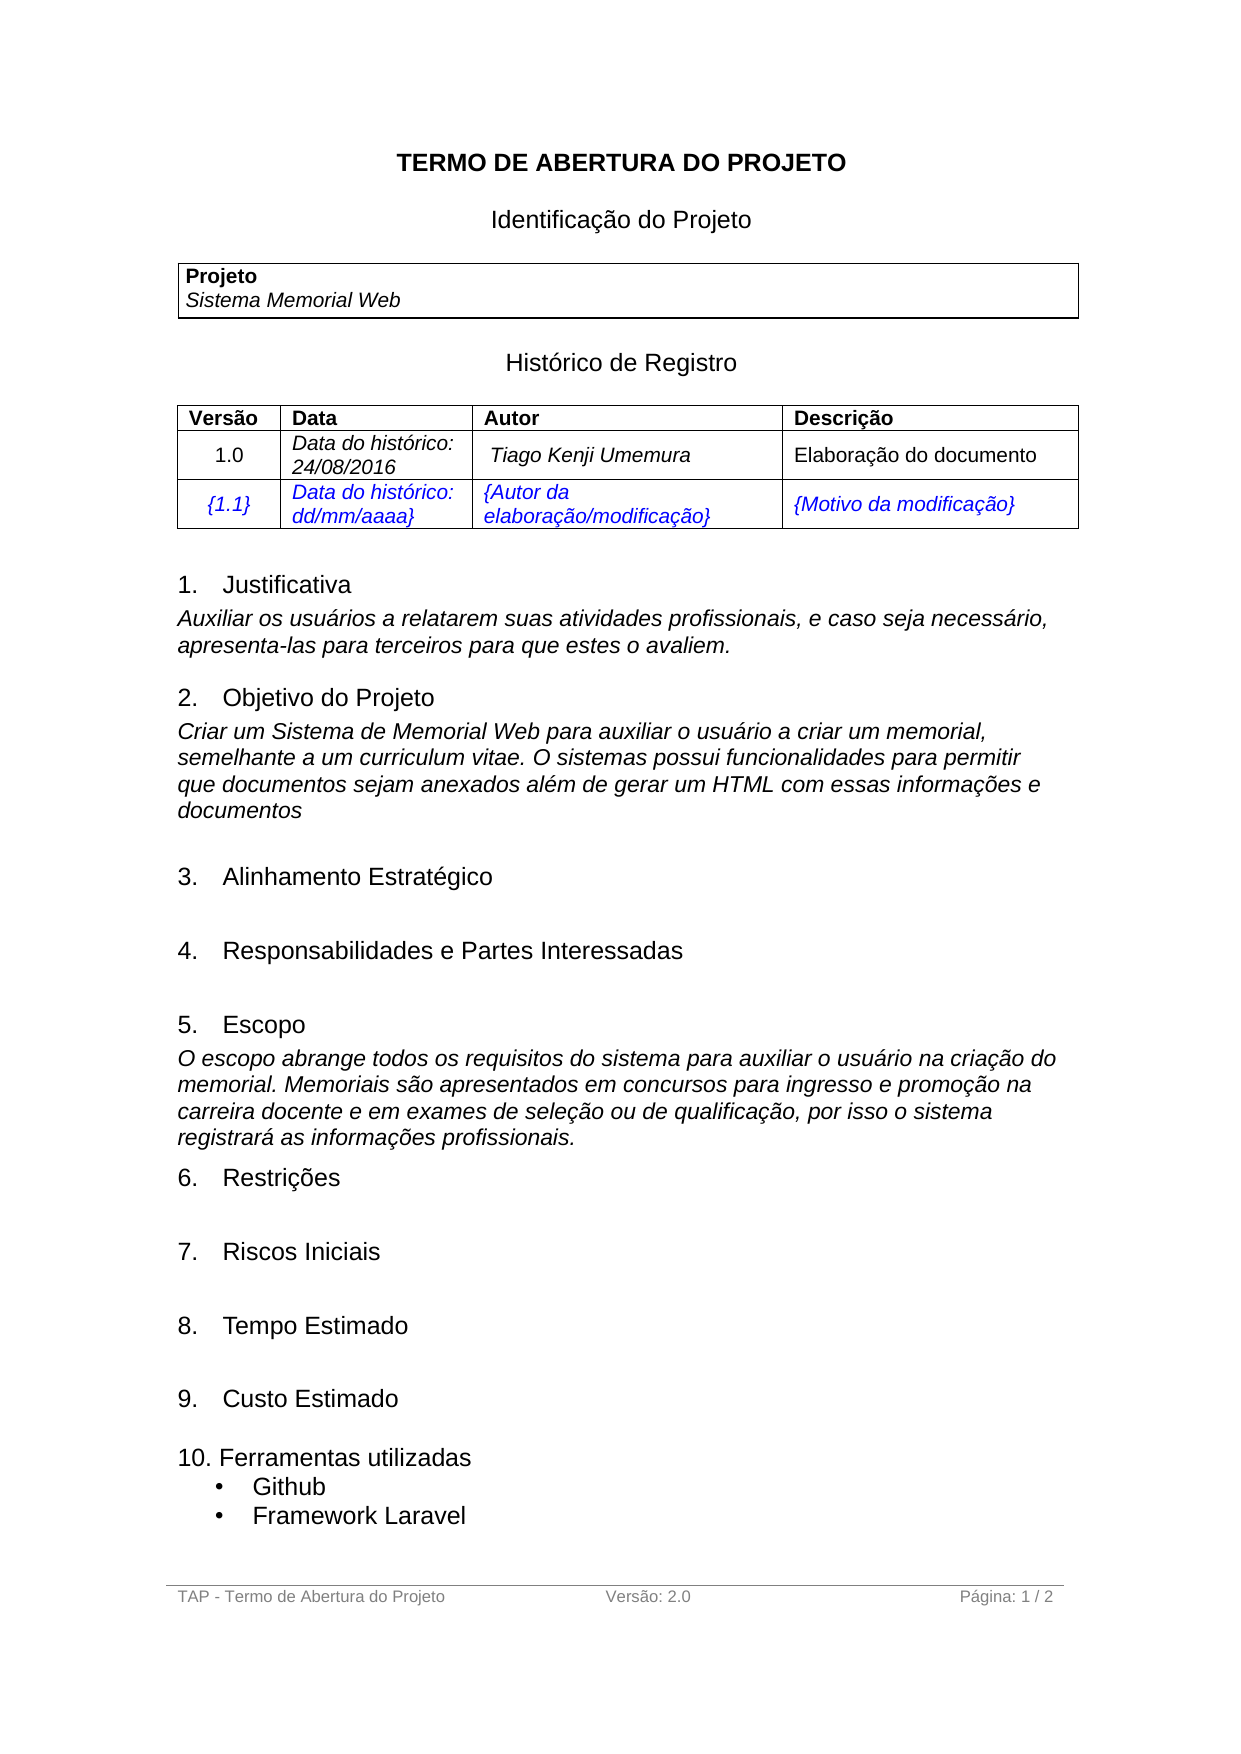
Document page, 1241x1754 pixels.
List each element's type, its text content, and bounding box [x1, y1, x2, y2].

text TERMO DE ABERTURA DO PROJETO [177, 148, 1065, 176]
table_cell Data do histórico: dd/mm/aaaa} [281, 480, 472, 528]
text 10. Ferramentas utilizadas [177, 1443, 1063, 1472]
table_cell {Autor da elaboração/modificação} [473, 480, 782, 528]
subtitle Justificativa [177, 570, 1065, 599]
text Identificação do Projeto [177, 205, 1065, 234]
table_cell Tiago Kenji Umemura [473, 431, 782, 479]
table_header Projeto Sistema Memorial Web [179, 264, 1078, 317]
table_cell Elaboração do documento [783, 431, 1078, 479]
subtitle Restrições [177, 1163, 1065, 1192]
text Histórico de Registro [177, 348, 1065, 376]
list Framework Laravel [215, 1501, 1063, 1530]
table_cell {Motivo da modificação} [783, 480, 1078, 528]
list Github [215, 1472, 1063, 1501]
subtitle Escopo [177, 1010, 1065, 1039]
table_cell 1.0 [178, 431, 280, 479]
text Criar um Sistema de Memorial Web para auxiliar o usuário a criar um memorial, semelhante a um curriculum vitae. O sistemas possui funcionalidades para permitir que documentos sejam anexados além de gerar um HTML com essas informações e documentos [177, 718, 1063, 823]
text Auxiliar os usuários a relatarem suas atividades profissionais, e caso seja necessário, apresenta-las para terceiros para que estes o avaliem. [177, 605, 1063, 658]
text O escopo abrange todos os requisitos do sistema para auxiliar o usuário na criação do memorial. Memoriais são apresentados em concursos para ingresso e promoção na carreira docente e em exames de seleção ou de qualificação, por isso o sistema registrará as informações profissionais. [177, 1045, 1063, 1150]
table_header Data [281, 406, 472, 430]
table_cell {1.1} [178, 480, 280, 528]
table_cell Data do histórico: 24/08/2016 [281, 431, 472, 479]
subtitle Riscos Iniciais [177, 1237, 1065, 1266]
table_header Versão [178, 406, 280, 430]
subtitle Responsabilidades e Partes Interessadas [177, 936, 1065, 965]
subtitle Custo Estimado [177, 1384, 1065, 1413]
table_header Autor [473, 406, 782, 430]
table_header Descrição [783, 406, 1078, 430]
subtitle Objetivo do Projeto [177, 683, 1065, 712]
subtitle Tempo Estimado [177, 1311, 1065, 1339]
subtitle Alinhamento Estratégico [177, 862, 1065, 891]
